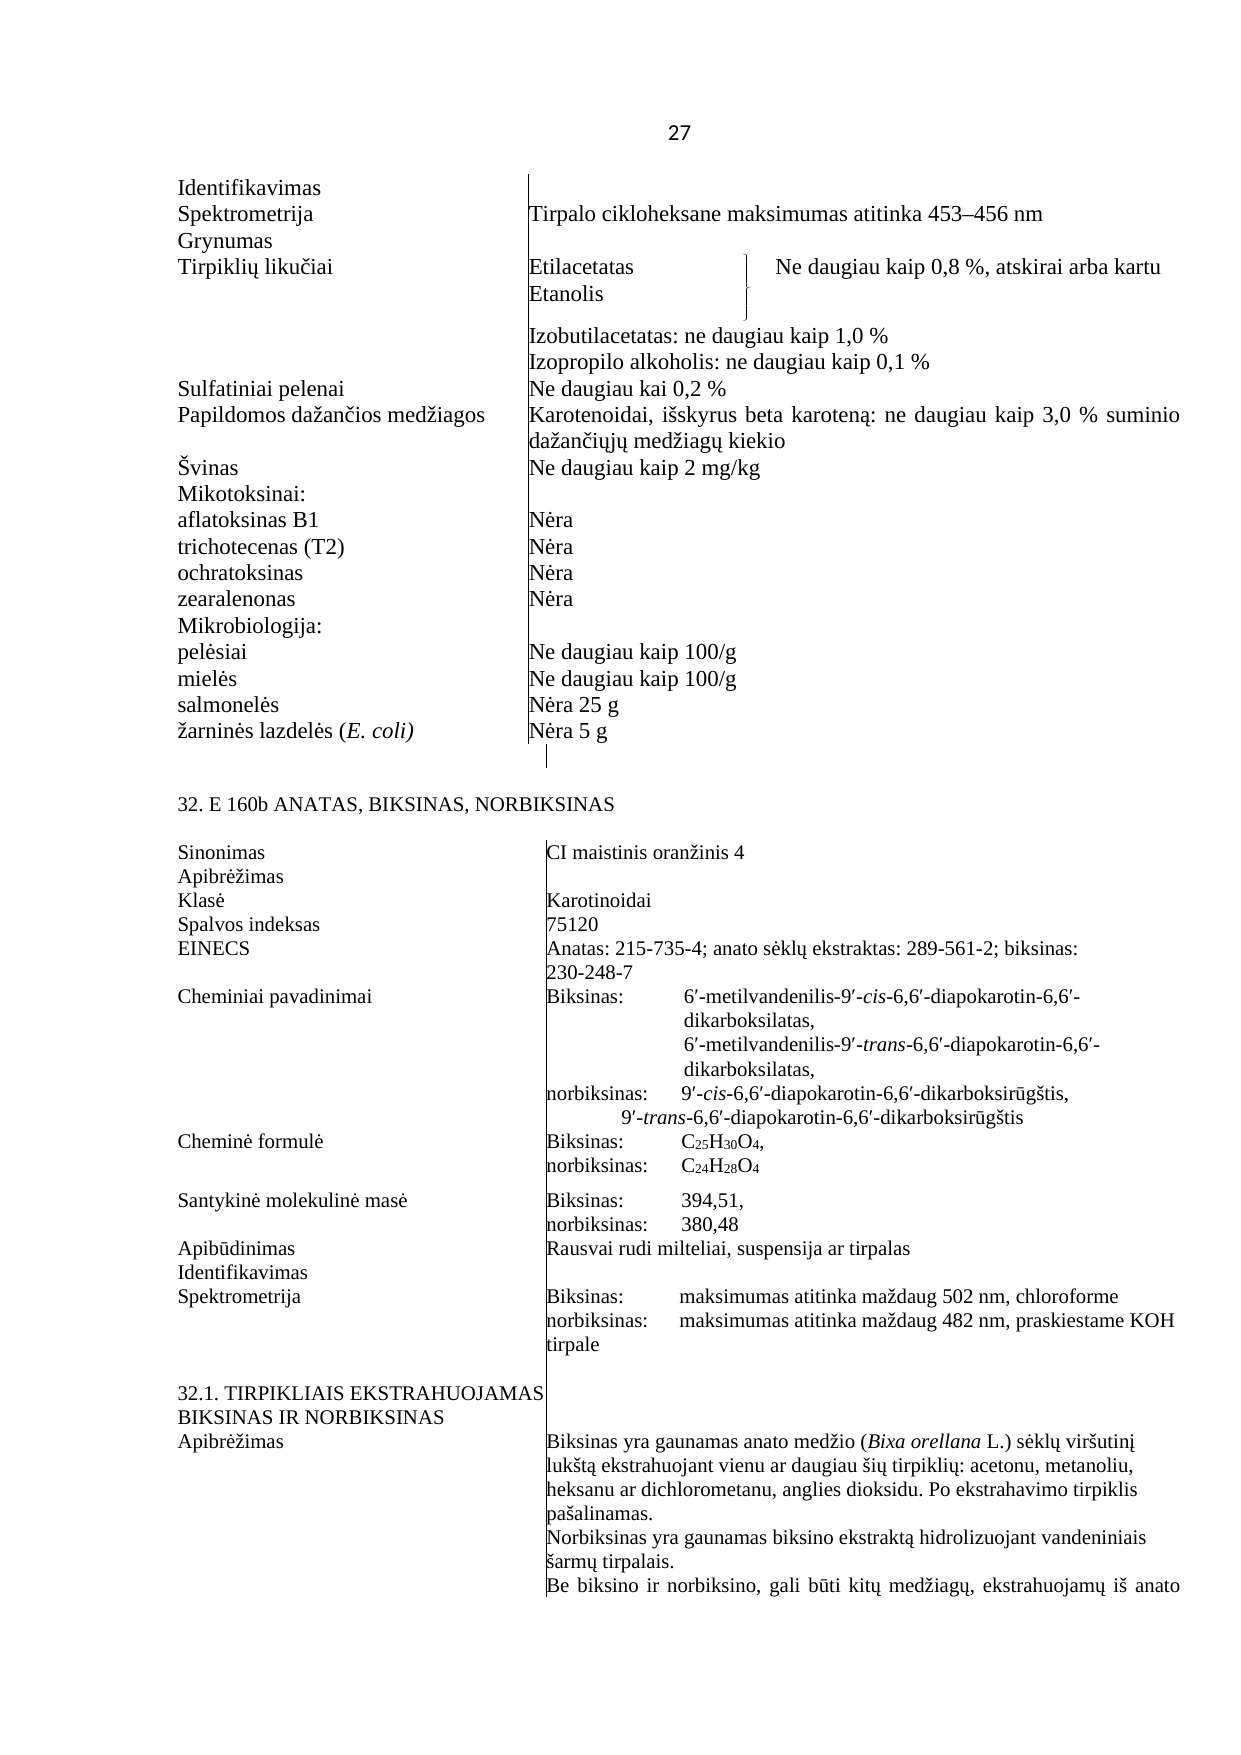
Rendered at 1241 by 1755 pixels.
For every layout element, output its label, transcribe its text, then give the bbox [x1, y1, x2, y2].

table_cell žarninės lazdelės (E. coli) [177, 717, 528, 744]
table_cell Identifikavimas [177, 1260, 546, 1284]
table_cell Ne daugiau kaip 2 mg/kg [529, 454, 1181, 480]
table_cell 32. E 160b ANATAS, BIKSINAS, NORBIKSINAS [177, 768, 1181, 840]
table_cell aflatoksinas B1 [177, 506, 528, 533]
table_cell Anatas: 215-735-4; anato sėklų ekstraktas: 289-561-2; biksinas: 230-248-7 [547, 936, 1181, 984]
table_cell [177, 322, 528, 348]
table_cell Biksinas: 6′-metilvandenilis-9′-cis-6,6′-diapokarotin-6,6′- dikarboksilatas, 6′-metilvandenilis-9′-trans-6,6′-diapokarotin-6,6′- dikarboksilatas, norbiksinas: 9′-cis-6,6′-diapokarotin-6,6′-dikarboksirūgštis, 9′-trans-6,6′-diapokarotin-6,6′-dikarboksirūgštis [547, 984, 1181, 1129]
table_cell Etanolis [529, 280, 728, 322]
table_cell Mikotoksinai: [177, 480, 528, 506]
table_cell Nėra 25 g [529, 691, 1181, 717]
table_cell Nėra [529, 586, 1181, 612]
table_cell [529, 612, 1181, 638]
table_cell Ne daugiau kai 0,2 % [529, 375, 1181, 401]
table_cell Apibūdinimas [177, 1236, 546, 1260]
table_cell Apibrėžimas [177, 864, 546, 888]
table_cell [728, 253, 775, 322]
table_cell pelėsiai [177, 638, 528, 664]
table_cell Tirpiklių likučiai [177, 253, 528, 322]
table_cell Klasė [177, 888, 546, 912]
table_cell Karotinoidai [547, 888, 1181, 912]
table_cell [547, 864, 1181, 888]
table_cell Biksinas: C25H30O4, norbiksinas: C24H28O4 [547, 1129, 1181, 1188]
table_cell Karotenoidai, išskyrus beta karoteną: ne daugiau kaip 3,0 % suminio dažančiųjų medžiagų kiekio [529, 401, 1181, 454]
table_cell [529, 480, 1181, 506]
table_cell Mikrobiologija: [177, 612, 528, 638]
table_cell Spektrometrija [177, 1284, 546, 1356]
table_cell [529, 174, 1181, 201]
table_cell Nėra 5 g [529, 717, 1181, 744]
table_cell Identifikavimas [177, 174, 528, 201]
table_cell Nėra [529, 559, 1181, 586]
table_cell Ne daugiau kaip 100/g [529, 638, 1181, 664]
table_cell Nėra [529, 506, 1181, 533]
table_cell ochratoksinas [177, 559, 528, 586]
table_cell Papildomos dažančios medžiagos [177, 401, 528, 454]
table_cell trichotecenas (T2) [177, 533, 528, 559]
table_cell 32.1. Tirpikliais ekstrahuojamas biksinas ir norbiksinas [177, 1356, 546, 1429]
table_cell Nėra [529, 533, 1181, 559]
table_cell mielės [177, 665, 528, 691]
table_cell Grynumas [177, 227, 528, 253]
table_cell Biksinas yra gaunamas anato medžio (Bixa orellana L.) sėklų viršutinį lukštą ekstrahuojant vienu ar daugiau šių tirpiklių: acetonu, metanoliu, heksanu ar dichlorometanu, anglies dioksidu. Po ekstrahavimo tirpiklis pašalinamas. Norbiksinas yra gaunamas biksino ekstraktą hidrolizuojant vandeniniais šarmų tirpalais. Be biksino ir norbiksino, gali būti kitų medžiagų, ekstrahuojamų iš anato [547, 1429, 1181, 1597]
table_cell [547, 1356, 1181, 1429]
table_cell Ne daugiau kaip 0,8 %, atskirai arba kartu [775, 253, 1181, 322]
table_cell Tirpalo cikloheksane maksimumas atitinka 453–456 nm [529, 201, 1181, 227]
table_cell salmonelės [177, 691, 528, 717]
table_cell Spalvos indeksas [177, 912, 546, 936]
table_cell Ne daugiau kaip 100/g [529, 665, 1181, 691]
table_cell [177, 744, 546, 768]
table_cell CI maistinis oranžinis 4 [547, 840, 1181, 864]
table_cell [529, 227, 1181, 253]
table_cell [177, 348, 528, 375]
table_cell Spektrometrija [177, 201, 528, 227]
table_cell Rausvai rudi milteliai, suspensija ar tirpalas [547, 1236, 1181, 1260]
table_cell 75120 [547, 912, 1181, 936]
table_cell Švinas [177, 454, 528, 480]
table_cell Sulfatiniai pelenai [177, 375, 528, 401]
table_cell Izobutilacetatas: ne daugiau kaip 1,0 % [529, 322, 1181, 348]
table_cell zearalenonas [177, 586, 528, 612]
table_cell Cheminė formulė [177, 1129, 546, 1188]
table_cell Etilacetatas [529, 253, 728, 279]
table_cell Sinonimas [177, 840, 546, 864]
table_cell Apibrėžimas [177, 1429, 546, 1597]
table_cell Biksinas: 394,51, norbiksinas: 380,48 [547, 1188, 1181, 1236]
table_cell Santykinė molekulinė masė [177, 1188, 546, 1236]
table_cell [547, 744, 1181, 768]
table_cell Biksinas: maksimumas atitinka maždaug 502 nm, chloroforme norbiksinas: maksimumas atitinka maždaug 482 nm, praskiestame KOH tirpale [547, 1284, 1181, 1356]
table_cell [547, 1260, 1181, 1284]
table_cell Cheminiai pavadinimai [177, 984, 546, 1129]
table_cell Izopropilo alkoholis: ne daugiau kaip 0,1 % [529, 348, 1181, 375]
table_cell EINECS [177, 936, 546, 984]
